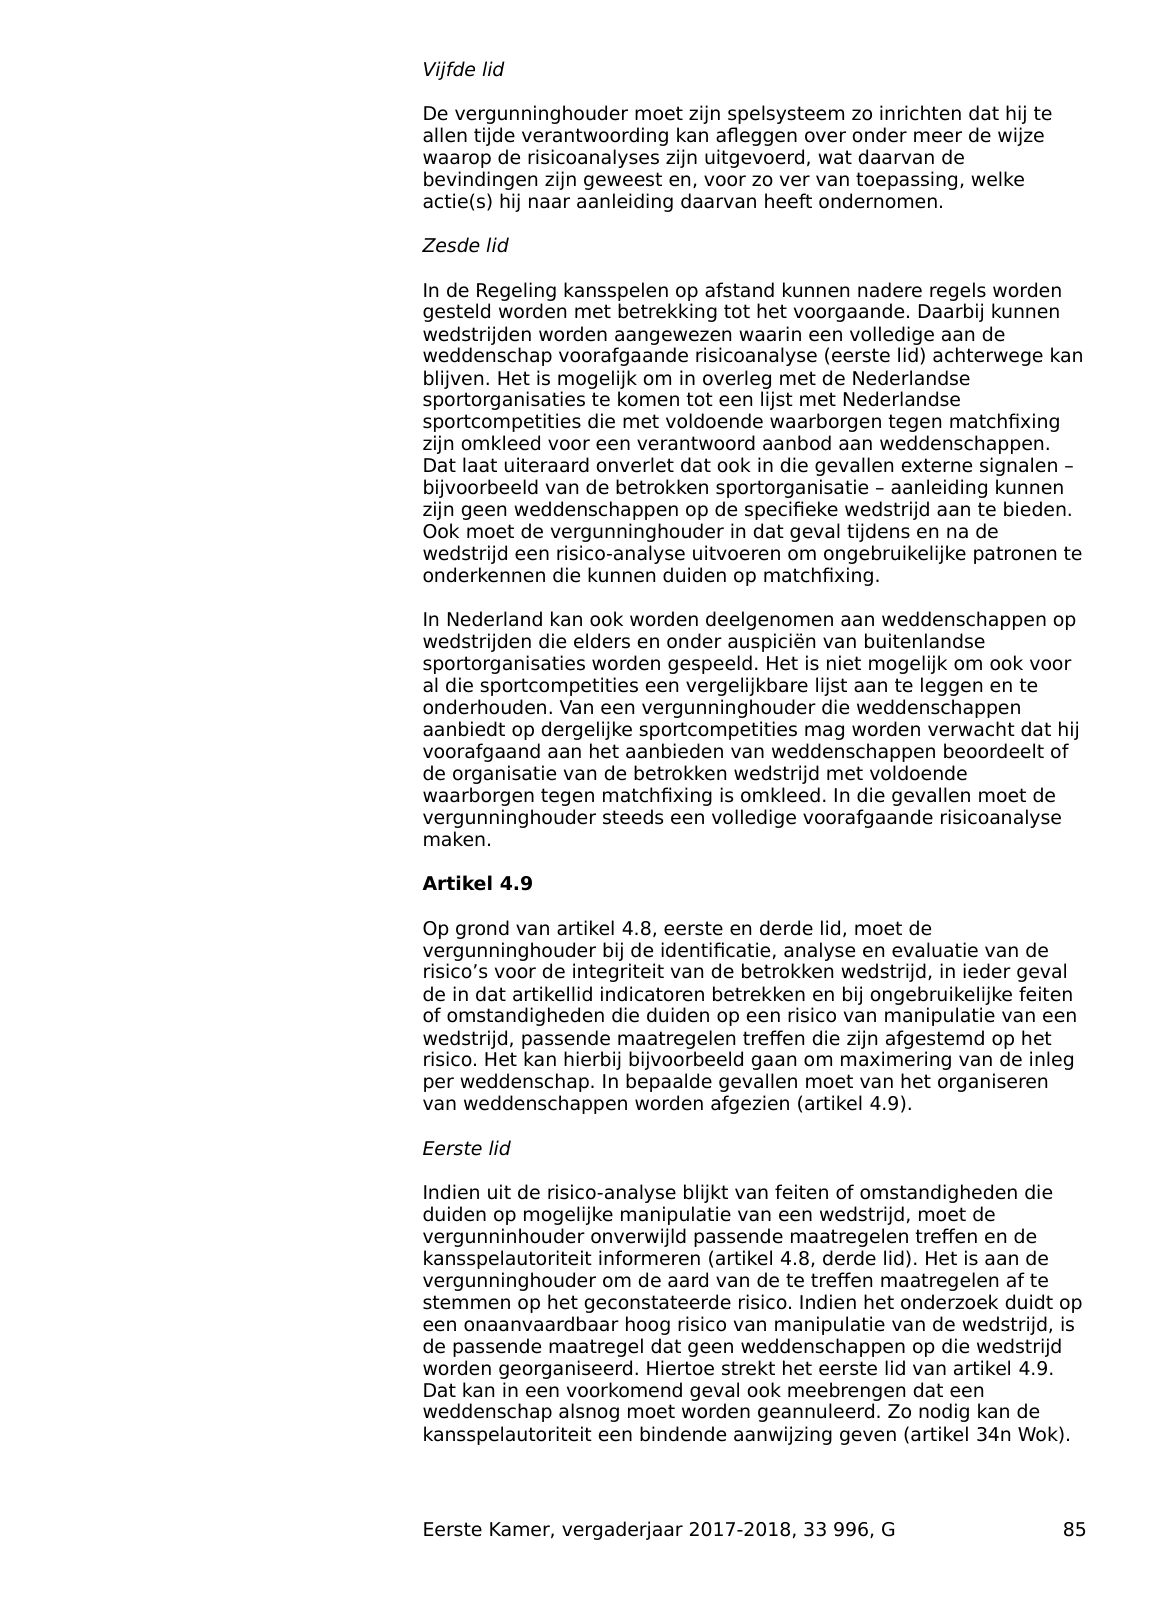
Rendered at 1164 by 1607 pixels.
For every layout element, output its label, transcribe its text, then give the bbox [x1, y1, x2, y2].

text Op grond van artikel 4.8, eerste en derde lid, moet de vergunninghouder bij de identificatie, analyse en evaluatie van de risico’s voor de integriteit van de betrokken wedstrijd, in ieder geval de in dat artikellid indicatoren betrekken en bij ongebruikelijke feiten of omstandigheden die duiden op een risico van manipulatie van een wedstrijd, passende maatregelen treffen die zijn afgestemd op het risico. Het kan hierbij bijvoorbeeld gaan om maximering van de inleg per weddenschap. In bepaalde gevallen moet van het organiseren van weddenschappen worden afgezien (artikel 4.9). [422, 917, 1087, 1115]
subtitle Vijfde lid [422, 59, 1087, 81]
text In de Regeling kansspelen op afstand kunnen nadere regels worden gesteld worden met betrekking tot het voorgaande. Daarbij kunnen wedstrijden worden aangewezen waarin een volledige aan de weddenschap voorafgaande risicoanalyse (eerste lid) achterwege kan blijven. Het is mogelijk om in overleg met de Nederlandse sportorganisaties te komen tot een lijst met Nederlandse sportcompetities die met voldoende waarborgen tegen matchfixing zijn omkleed voor een verantwoord aanbod aan weddenschappen. Dat laat uiteraard onverlet dat ook in die gevallen externe signalen – bijvoorbeeld van de betrokken sportorganisatie – aanleiding kunnen zijn geen weddenschappen op de specifieke wedstrijd aan te bieden. Ook moet de vergunninghouder in dat geval tijdens en na de wedstrijd een risico-analyse uitvoeren om ongebruikelijke patronen te onderkennen die kunnen duiden op matchfixing. [422, 279, 1087, 587]
subtitle Artikel 4.9 [422, 873, 1087, 895]
text In Nederland kan ook worden deelgenomen aan weddenschappen op wedstrijden die elders en onder auspiciën van buitenlandse sportorganisaties worden gespeeld. Het is niet mogelijk om ook voor al die sportcompetities een vergelijkbare lijst aan te leggen en te onderhouden. Van een vergunninghouder die weddenschappen aanbiedt op dergelijke sportcompetities mag worden verwacht dat hij voorafgaand aan het aanbieden van weddenschappen beoordeelt of de organisatie van de betrokken wedstrijd met voldoende waarborgen tegen matchfixing is omkleed. In die gevallen moet de vergunninghouder steeds een volledige voorafgaande risicoanalyse maken. [422, 609, 1087, 851]
subtitle Eerste lid [422, 1137, 1087, 1159]
subtitle Zesde lid [422, 235, 1087, 257]
text Indien uit de risico-analyse blijkt van feiten of omstandigheden die duiden op mogelijke manipulatie van een wedstrijd, moet de vergunninhouder onverwijld passende maatregelen treffen en de kansspelautoriteit informeren (artikel 4.8, derde lid). Het is aan de vergunninghouder om de aard van de te treffen maatregelen af te stemmen op het geconstateerde risico. Indien het onderzoek duidt op een onaanvaardbaar hoog risico van manipulatie van de wedstrijd, is de passende maatregel dat geen weddenschappen op die wedstrijd worden georganiseerd. Hiertoe strekt het eerste lid van artikel 4.9. Dat kan in een voorkomend geval ook meebrengen dat een weddenschap alsnog moet worden geannuleerd. Zo nodig kan de kansspelautoriteit een bindende aanwijzing geven (artikel 34n Wok). [422, 1182, 1087, 1445]
text De vergunninghouder moet zijn spelsysteem zo inrichten dat hij te allen tijde verantwoording kan afleggen over onder meer de wijze waarop de risicoanalyses zijn uitgevoerd, wat daarvan de bevindingen zijn geweest en, voor zo ver van toepassing, welke actie(s) hij naar aanleiding daarvan heeft ondernomen. [422, 103, 1087, 213]
